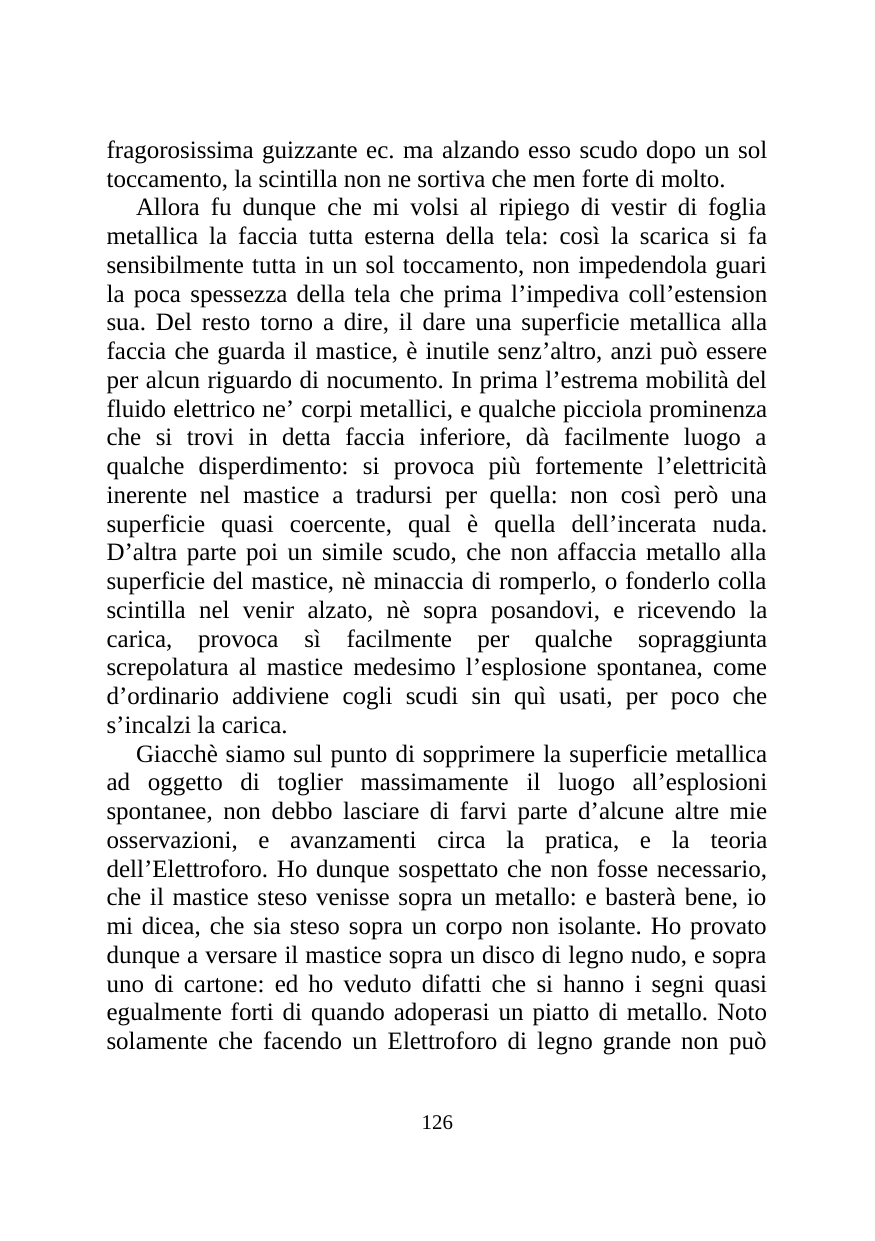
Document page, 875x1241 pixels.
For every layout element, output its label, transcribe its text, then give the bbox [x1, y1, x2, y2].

text Allora fu dunque che mi volsi al ripiego di vestir di foglia metallica la faccia tutta esterna della tela: così la scarica si fa sensibilmente tutta in un sol toccamento, non impedendola guari la poca spessezza della tela che prima l’impediva coll’estension sua. Del resto torno a dire, il dare una superficie metallica alla faccia che guarda il mastice, è inutile senz’altro, anzi può essere per alcun riguardo di nocumento. In prima l’estrema mobilità del fluido elettrico ne’ corpi metallici, e qualche picciola prominenza che si trovi in detta faccia inferiore, dà facilmente luogo a qualche disperdimento: si provoca più fortemente l’elettricità inerente nel mastice a tradursi per quella: non così però una superficie quasi coercente, qual è quella dell’incerata nuda. D’altra parte poi un simile scudo, che non affaccia metallo alla superficie del mastice, nè minaccia di romperlo, o fonderlo colla scintilla nel venir alzato, nè sopra posandovi, e ricevendo la carica, provoca sì facilmente per qualche sopraggiunta screpolatura al mastice medesimo l’esplosione spontanea, come d’ordinario addiviene cogli scudi sin quì usati, per poco che s’incalzi la carica. [106, 192, 768, 739]
text fragorosissima guizzante ec. ma alzando esso scudo dopo un sol toccamento, la scintilla non ne sortiva che men forte di molto. [106, 135, 768, 192]
text Giacchè siamo sul punto di sopprimere la superficie metallica ad oggetto di toglier massimamente il luogo all’esplosioni spontanee, non debbo lasciare di farvi parte d’alcune altre mie osservazioni, e avanzamenti circa la pratica, e la teoria dell’Elettroforo. Ho dunque sospettato che non fosse necessario, che il mastice steso venisse sopra un metallo: e basterà bene, io mi dicea, che sia steso sopra un corpo non isolante. Ho provato dunque a versare il mastice sopra un disco di legno nudo, e sopra uno di cartone: ed ho veduto difatti che si hanno i segni quasi egualmente forti di quando adoperasi un piatto di metallo. Noto solamente che facendo un Elettroforo di legno grande non può [106, 739, 768, 1055]
